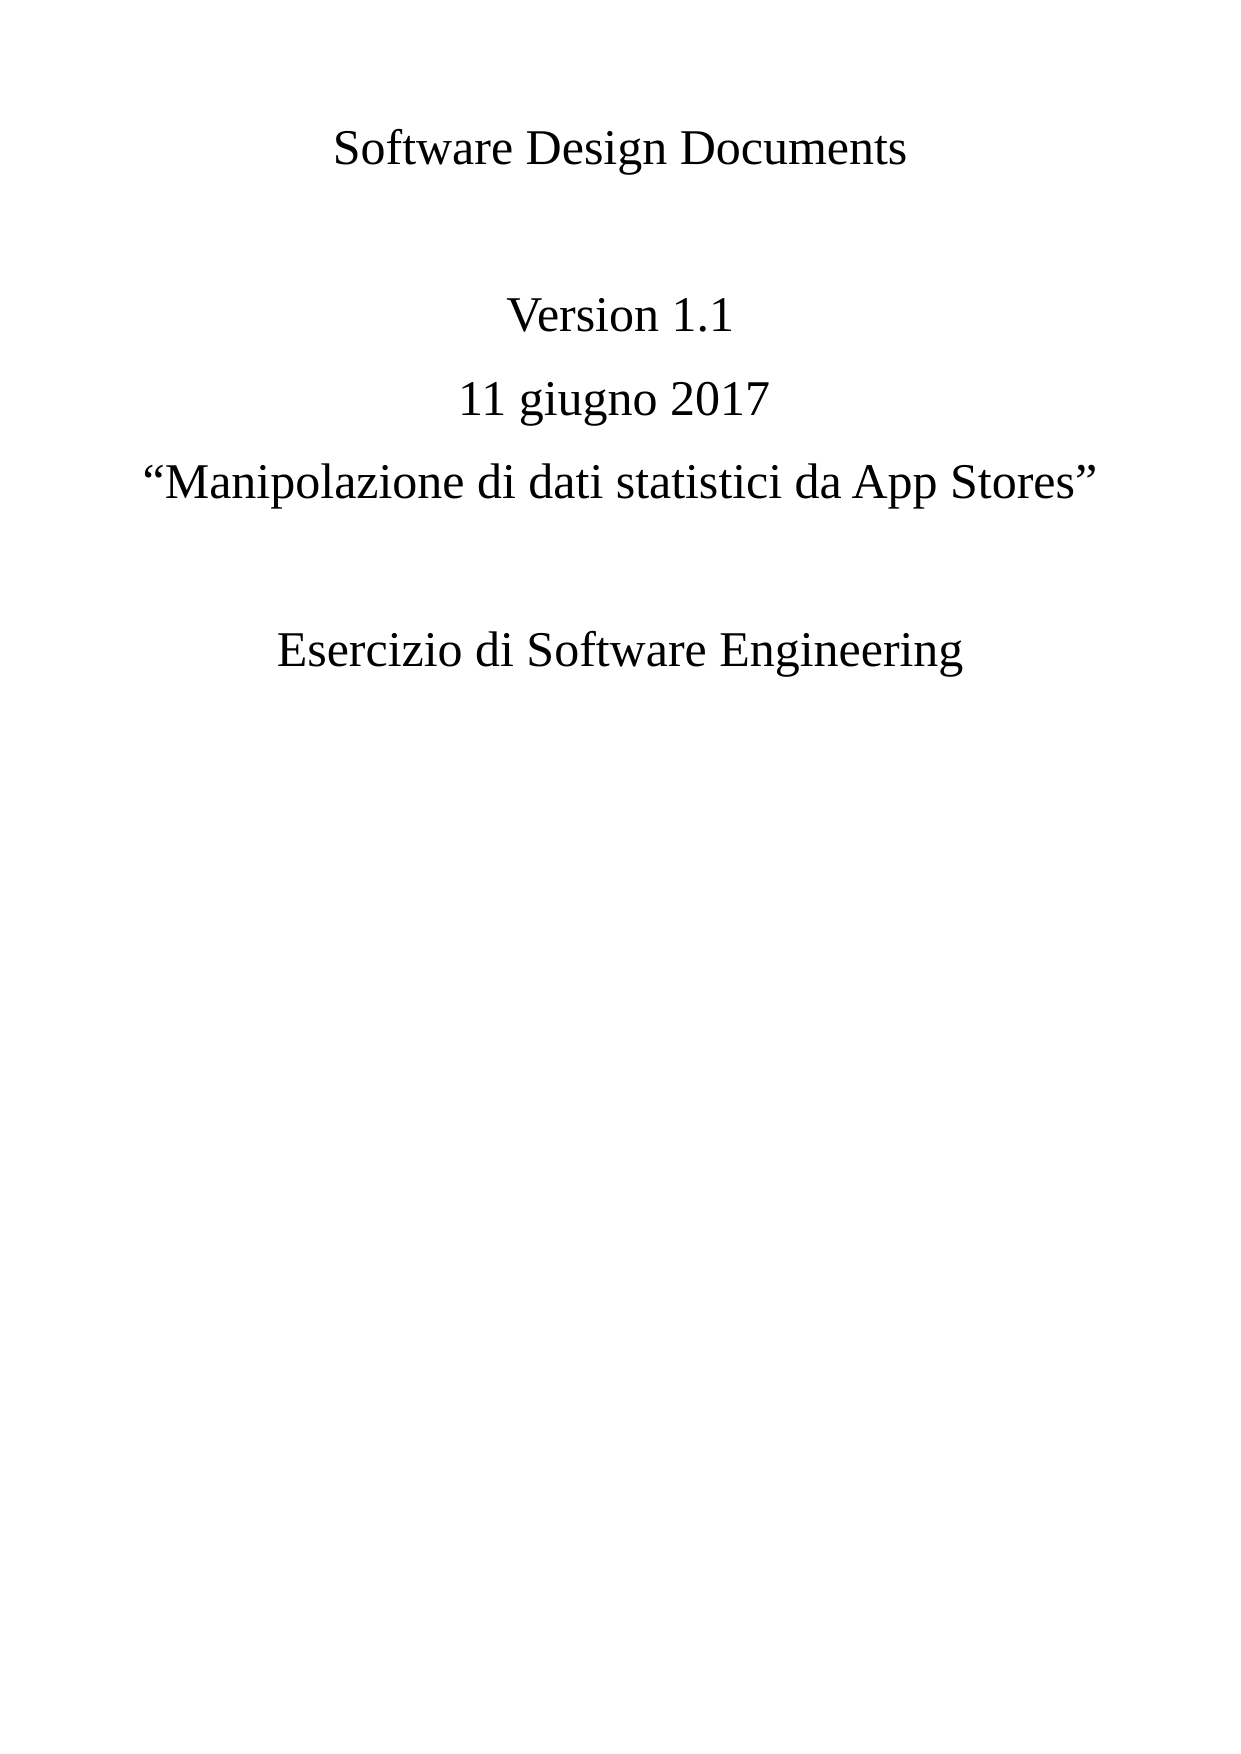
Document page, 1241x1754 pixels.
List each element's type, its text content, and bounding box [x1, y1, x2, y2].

text Esercizio di Software Engineering [118, 619, 1122, 677]
text Software Design Documents [118, 118, 1122, 176]
text Version 1.1 [118, 285, 1122, 343]
text 11 giugno 2017 [118, 369, 1122, 426]
text “Manipolazione di dati statistici da App Stores” [118, 452, 1122, 510]
